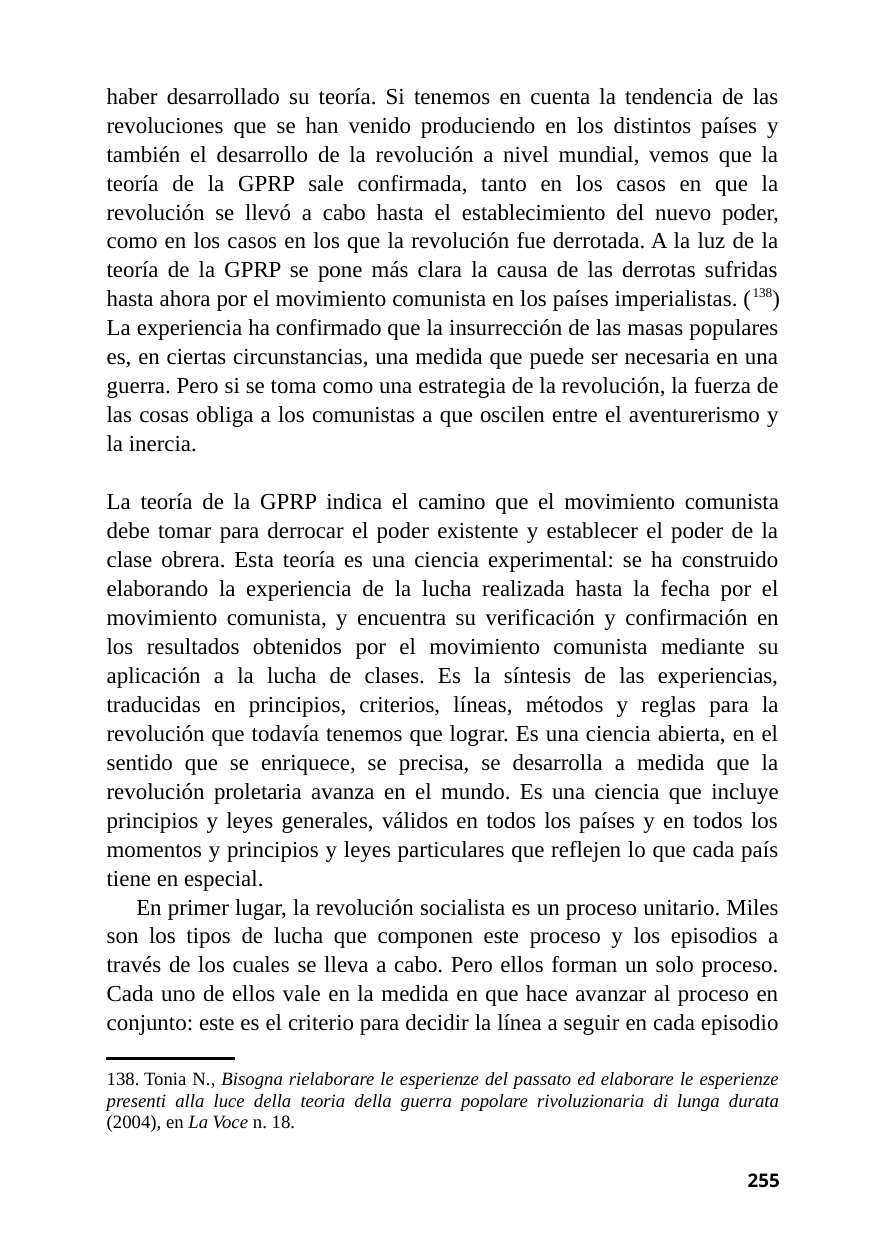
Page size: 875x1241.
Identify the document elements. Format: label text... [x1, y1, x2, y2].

text La teoría de la GPRP indica el camino que el movimiento comunista debe tomar para derrocar el poder existente y establecer el poder de la clase obrera. Esta teoría es una ciencia experimental: se ha construido elaborando la experiencia de la lucha realizada hasta la fecha por el movimiento comunista, y encuentra su verificación y confirmación en los resultados obtenidos por el movimiento comunista mediante su aplicación a la lucha de clases. Es la síntesis de las experiencias, traducidas en principios, criterios, líneas, métodos y reglas para la revolución que todavía tenemos que lograr. Es una ciencia abierta, en el sentido que se enriquece, se precisa, se desarrolla a medida que la revolución proletaria avanza en el mundo. Es una ciencia que incluye principios y leyes generales, válidos en todos los países y en todos los momentos y principios y leyes particulares que reflejen lo que cada país tiene en especial. [106, 488, 779, 891]
text En primer lugar, la revolución socialista es un proceso unitario. Miles son los tipos de lucha que componen este proceso y los episodios a través de los cuales se lleva a cabo. Pero ellos forman un solo proceso. Cada uno de ellos vale en la medida en que hace avanzar al proceso en conjunto: este es el criterio para decidir la línea a seguir en cada episodio [106, 893, 779, 1036]
text Tonia N., Bisogna rielaborare le esperienze del passato ed elaborare le esperienze presenti alla luce della teoria della guerra popolare rivoluzionaria di lunga durata (2004), en La Voce n. 18. [103, 1065, 782, 1133]
text haber desarrollado su teoría. Si tenemos en cuenta la tendencia de las revoluciones que se han venido produciendo en los distintos países y también el desarrollo de la revolución a nivel mundial, vemos que la teoría de la GPRP sale confirmada, tanto en los casos en que la revolución se llevó a cabo hasta el establecimiento del nuevo poder, como en los casos en los que la revolución fue derrotada. A la luz de la teoría de la GPRP se pone más clara la causa de las derrotas sufridas hasta ahora por el movimiento comunista en los países imperialistas. () La experiencia ha confirmado que la insurrección de las masas populares es, en ciertas circunstancias, una medida que puede ser necesaria en una guerra. Pero si se toma como una estrategia de la revolución, la fuerza de las cosas obliga a los comunistas a que oscilen entre el aventurerismo y la inercia. [106, 83, 779, 457]
